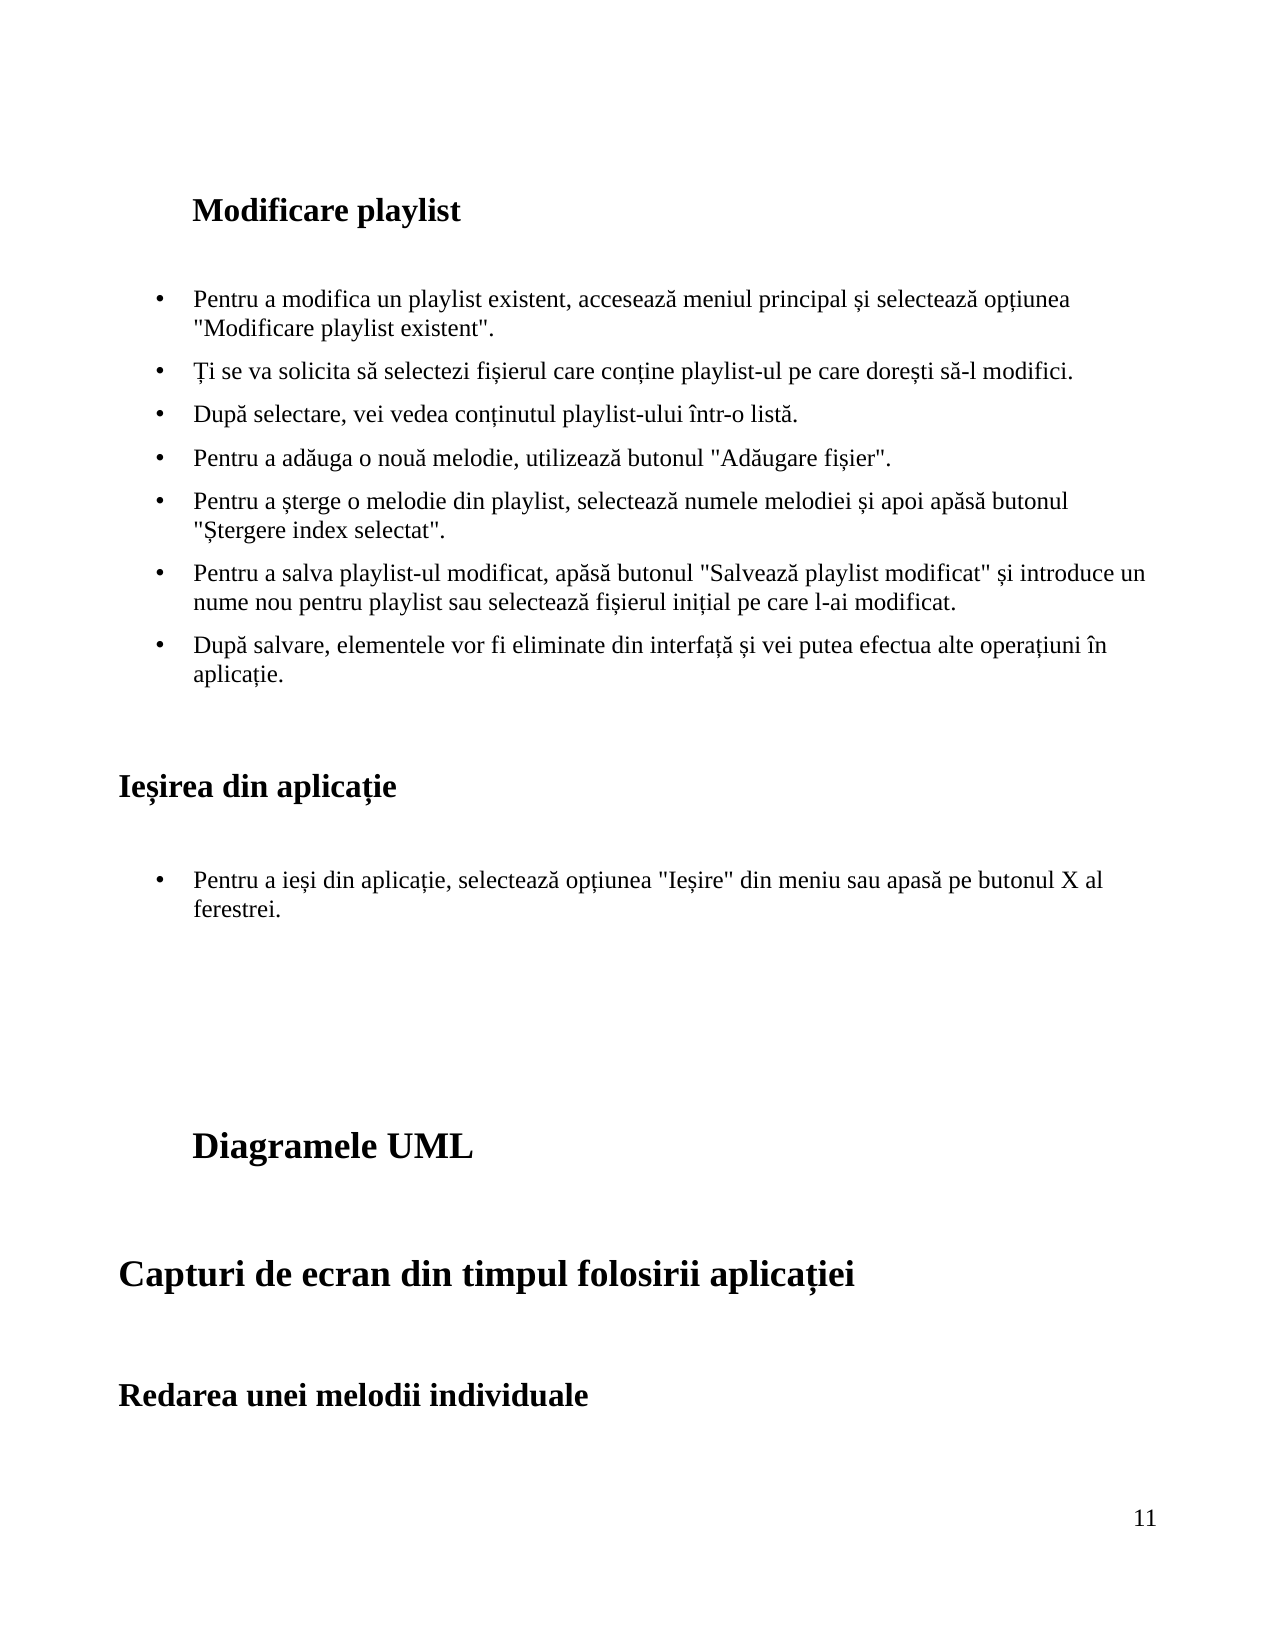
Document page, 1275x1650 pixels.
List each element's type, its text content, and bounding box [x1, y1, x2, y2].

list După salvare, elementele vor fi eliminate din interfață și vei putea efectua alte operațiuni în aplicație. [156, 630, 1157, 688]
list Pentru a modifica un playlist existent, accesează meniul principal și selectează opțiunea "Modificare playlist existent". [156, 284, 1157, 341]
list Pentru a șterge o melodie din playlist, selectează numele melodiei și apoi apăsă butonul "Ștergere index selectat". [156, 486, 1157, 543]
list Pentru a ieși din aplicație, selectează opțiunea "Ieșire" din meniu sau apasă pe butonul X al ferestrei. [156, 865, 1157, 922]
list Pentru a adăuga o nouă melodie, utilizează butonul "Adăugare fișier". [156, 443, 1157, 471]
subtitle Ieșirea din aplicație [118, 766, 1157, 805]
list Pentru a salva playlist-ul modificat, apăsă butonul "Salvează playlist modificat" și introduce un nume nou pentru playlist sau selectează fișierul inițial pe care l-ai modificat. [156, 558, 1157, 616]
list După selectare, vei vedea conținutul playlist-ului într-o listă. [156, 399, 1157, 428]
subtitle Capturi de ecran din timpul folosirii aplicației [118, 1251, 1157, 1294]
list Ți se va solicita să selectezi fișierul care conține playlist-ul pe care dorești să-l modifici. [156, 356, 1157, 385]
subtitle Redarea unei melodii individuale [118, 1376, 1157, 1414]
subtitle Diagramele UML [118, 1123, 1157, 1166]
subtitle Modificare playlist [118, 190, 1157, 228]
